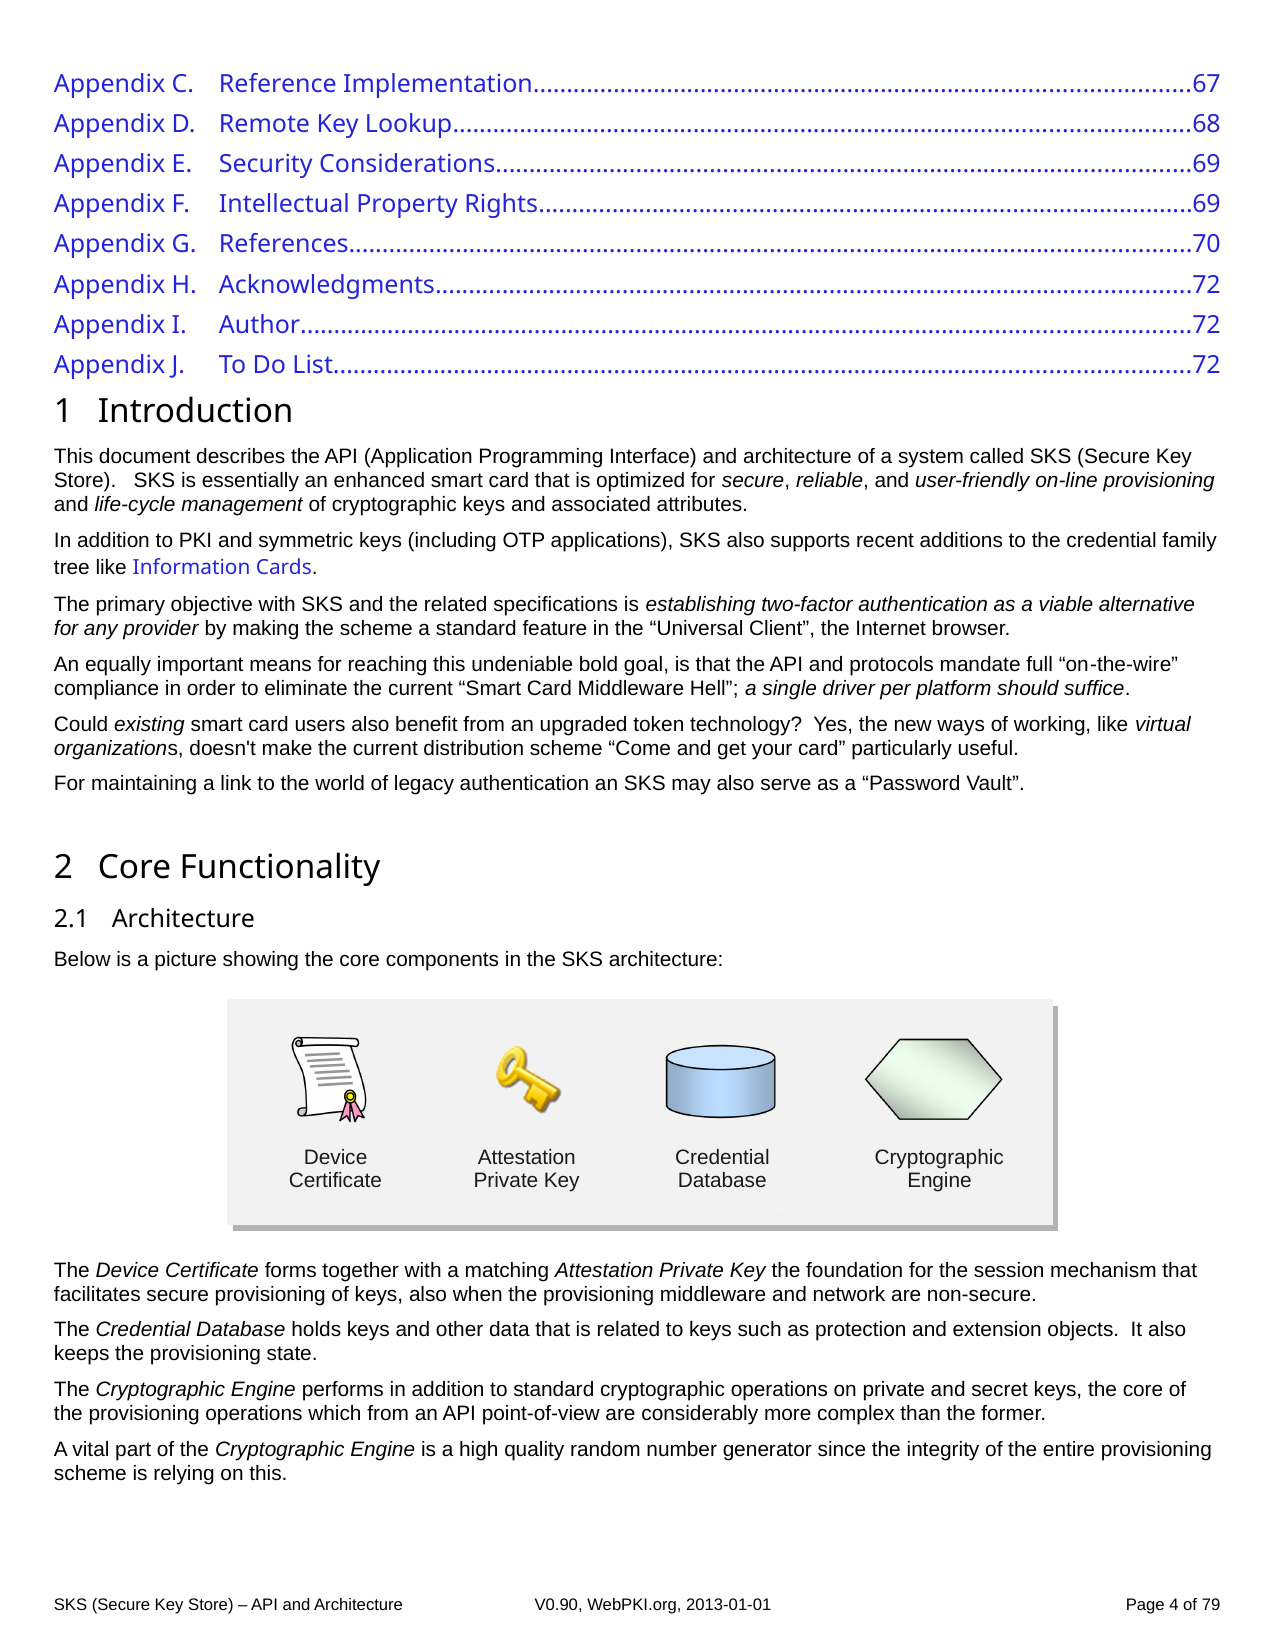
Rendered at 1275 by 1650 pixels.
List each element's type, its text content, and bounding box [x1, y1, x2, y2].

text In addition to PKI and symmetric keys (including OTP applications), SKS also supports recent additions to the credential family tree like Information Cards. [54, 528, 1221, 580]
text Could existing smart card users also benefit from an upgraded token technology? Yes, the new ways of working, like virtual organizations, doesn't make the current distribution scheme “Come and get your card” particularly useful. [54, 712, 1221, 759]
text Below is a picture showing the core components in the SKS architecture: [54, 947, 1221, 971]
text Appendix H. Acknowledgments 72 [54, 266, 1221, 300]
text Appendix C. Reference Implementation 67 [54, 66, 1221, 100]
text Appendix J. To Do List 72 [54, 346, 1221, 381]
subtitle Introduction [54, 387, 1221, 432]
text The Device Certificate forms together with a matching Attestation Private Key the foundation for the session mechanism that facilitates secure provisioning of keys, also when the provisioning middleware and network are non-secure. [54, 983, 1221, 1305]
text Appendix I. Author 72 [54, 306, 1221, 340]
text The Credential Database holds keys and other data that is related to keys such as protection and extension objects. It also keeps the provisioning state. [54, 1317, 1221, 1365]
text Appendix E. Security Considerations 69 [54, 146, 1221, 180]
text Appendix D. Remote Key Lookup 68 [54, 106, 1221, 140]
text The primary objective with SKS and the related specifications is establishing two-factor authentication as a viable alternative for any provider by making the scheme a standard feature in the “Universal Client”, the Internet browser. [54, 592, 1221, 640]
text This document describes the API (Application Programming Interface) and architecture of a system called SKS (Secure Key Store). SKS is essentially an enhanced smart card that is optimized for secure, reliable, and user-friendly on-line provisioning and life-cycle management of cryptographic keys and associated attributes. [54, 444, 1221, 516]
text Appendix F. Intellectual Property Rights 69 [54, 186, 1221, 220]
subtitle Core Functionality [54, 843, 1221, 888]
subtitle Architecture [54, 901, 1221, 934]
text An equally important means for reaching this undeniable bold goal, is that the API and protocols mandate full “on‑the‑wire” compliance in order to eliminate the current “Smart Card Middleware Hell”; a single driver per platform should suffice. [54, 652, 1221, 700]
text A vital part of the Cryptographic Engine is a high quality random number generator since the integrity of the entire provisioning scheme is relying on this. [54, 1437, 1221, 1484]
text The Cryptographic Engine performs in addition to standard cryptographic operations on private and secret keys, the core of the provisioning operations which from an API point-of-view are considerably more complex than the former. [54, 1377, 1221, 1425]
text Appendix G. References 70 [54, 226, 1221, 260]
text For maintaining a link to the world of legacy authentication an SKS may also serve as a “Password Vault”. [54, 771, 1221, 795]
